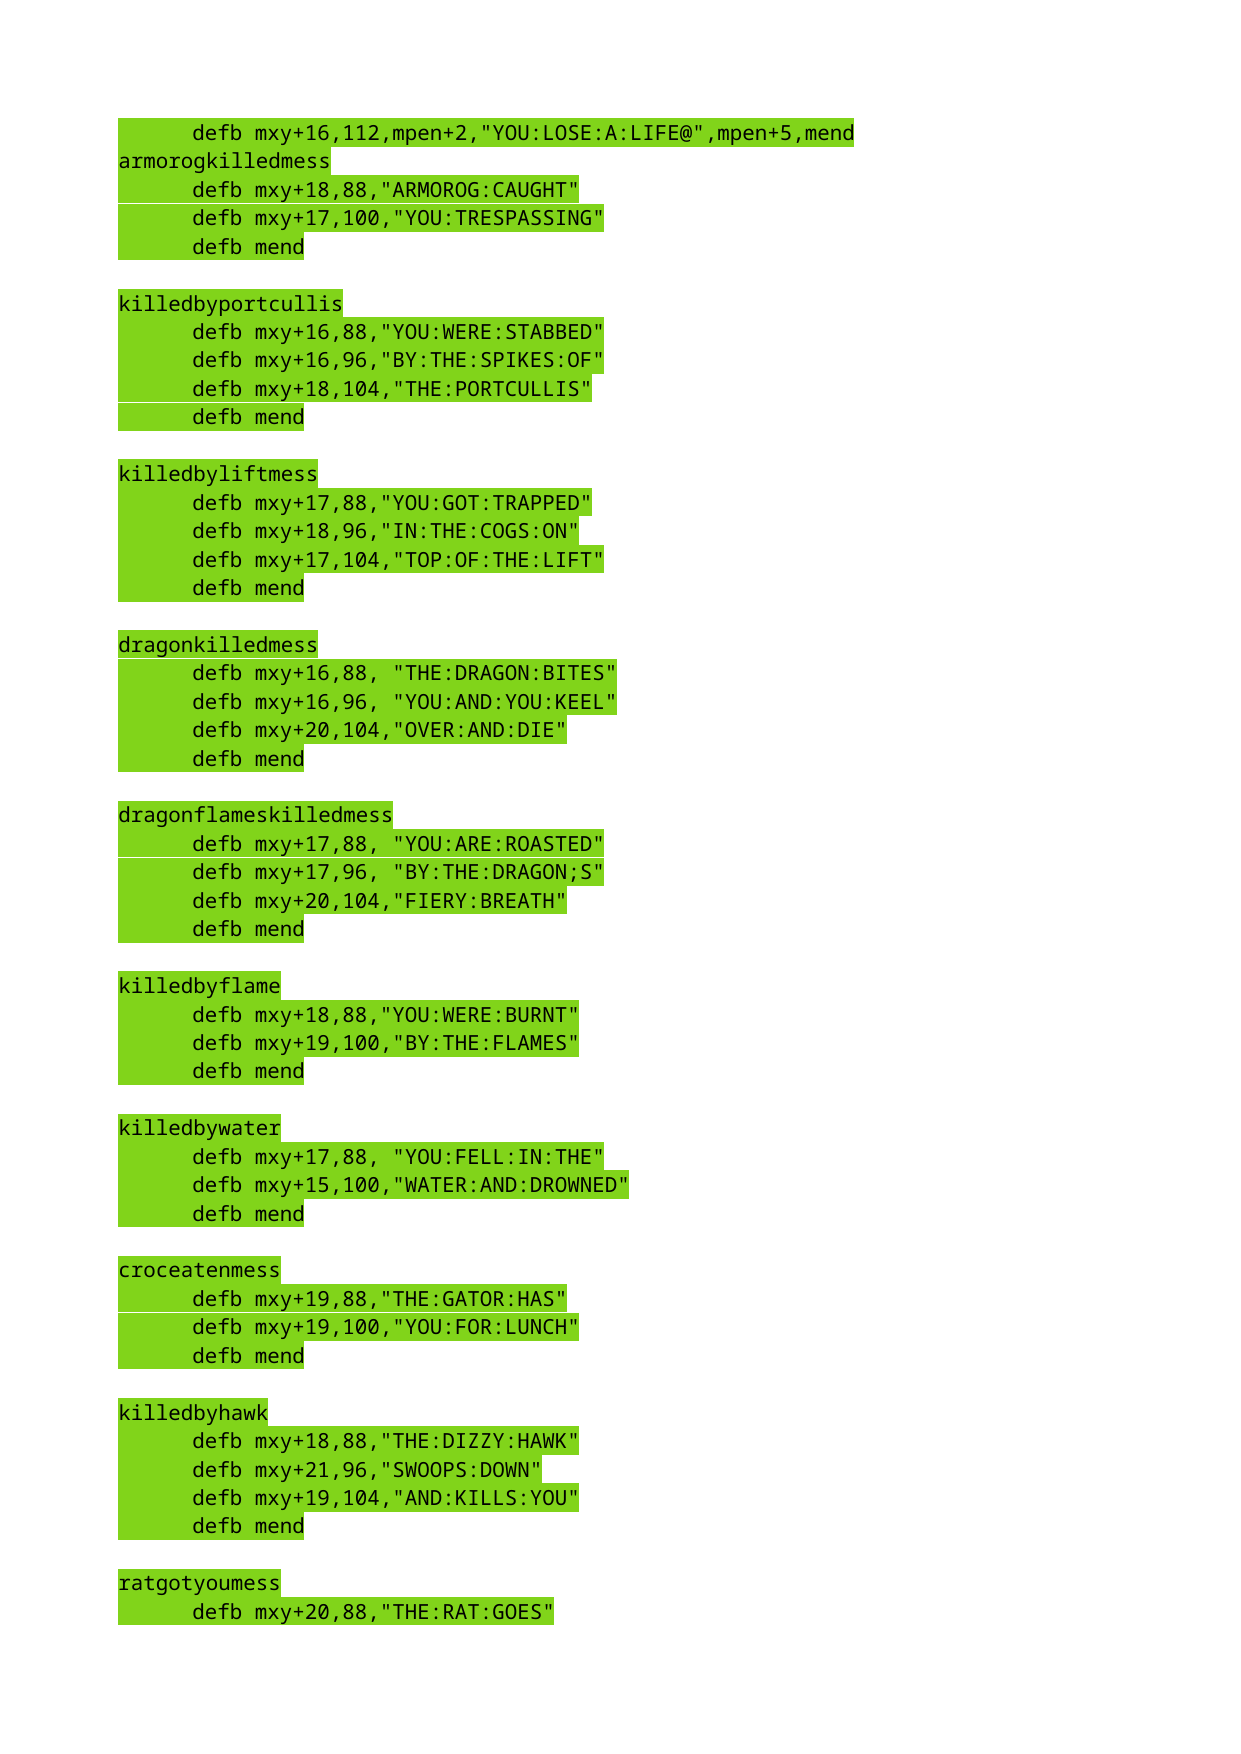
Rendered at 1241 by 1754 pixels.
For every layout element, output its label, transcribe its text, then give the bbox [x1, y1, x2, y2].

text defb mend [118, 402, 1122, 431]
text defb mxy+18,88,"ARMOROG:CAUGHT" [118, 175, 1122, 203]
text defb mxy+17,100,"YOU:TRESPASSING" [118, 203, 1122, 232]
text defb mxy+18,96,"IN:THE:COGS:ON" [118, 516, 1122, 545]
text defb mend [118, 1512, 1122, 1540]
text defb mend [118, 744, 1122, 772]
text defb mxy+18,104,"THE:PORTCULLIS" [118, 374, 1122, 402]
text defb mxy+20,88,"THE:RAT:GOES" [118, 1597, 1122, 1625]
text defb mxy+19,104,"AND:KILLS:YOU" [118, 1483, 1122, 1512]
text killedbywater [118, 1113, 1122, 1142]
text killedbyflame [118, 971, 1122, 1000]
text defb mxy+18,88,"THE:DIZZY:HAWK" [118, 1426, 1122, 1455]
text defb mxy+20,104,"OVER:AND:DIE" [118, 715, 1122, 744]
text killedbyliftmess [118, 459, 1122, 488]
text defb mend [118, 1341, 1122, 1369]
text defb mxy+19,88,"THE:GATOR:HAS" [118, 1284, 1122, 1312]
text defb mxy+17,88,"YOU:GOT:TRAPPED" [118, 488, 1122, 516]
text defb mxy+17,96, "BY:THE:DRAGON;S" [118, 857, 1122, 886]
text defb mend [118, 232, 1122, 260]
text defb mxy+16,88,"YOU:WERE:STABBED" [118, 317, 1122, 346]
text defb mend [118, 914, 1122, 943]
text dragonkilledmess [118, 630, 1122, 658]
text defb mxy+17,104,"TOP:OF:THE:LIFT" [118, 545, 1122, 573]
text defb mxy+19,100,"BY:THE:FLAMES" [118, 1028, 1122, 1057]
text defb mxy+16,112,mpen+2,"YOU:LOSE:A:LIFE@",mpen+5,mend [118, 118, 1122, 147]
text defb mxy+17,88, "YOU:FELL:IN:THE" [118, 1142, 1122, 1170]
text defb mxy+19,100,"YOU:FOR:LUNCH" [118, 1312, 1122, 1341]
text defb mxy+16,96,"BY:THE:SPIKES:OF" [118, 346, 1122, 374]
text defb mxy+15,100,"WATER:AND:DROWNED" [118, 1170, 1122, 1199]
text defb mxy+16,96, "YOU:AND:YOU:KEEL" [118, 687, 1122, 715]
text defb mend [118, 1199, 1122, 1227]
text defb mxy+18,88,"YOU:WERE:BURNT" [118, 1000, 1122, 1028]
text croceatenmess [118, 1256, 1122, 1284]
text dragonflameskilledmess [118, 801, 1122, 829]
text defb mxy+17,88, "YOU:ARE:ROASTED" [118, 829, 1122, 857]
text ratgotyoumess [118, 1568, 1122, 1597]
text killedbyhawk [118, 1398, 1122, 1426]
text defb mend [118, 1057, 1122, 1085]
text defb mend [118, 573, 1122, 602]
text killedbyportcullis [118, 289, 1122, 317]
text armorogkilledmess [118, 147, 1122, 175]
text defb mxy+21,96,"SWOOPS:DOWN" [118, 1455, 1122, 1483]
text defb mxy+20,104,"FIERY:BREATH" [118, 886, 1122, 914]
text defb mxy+16,88, "THE:DRAGON:BITES" [118, 658, 1122, 687]
